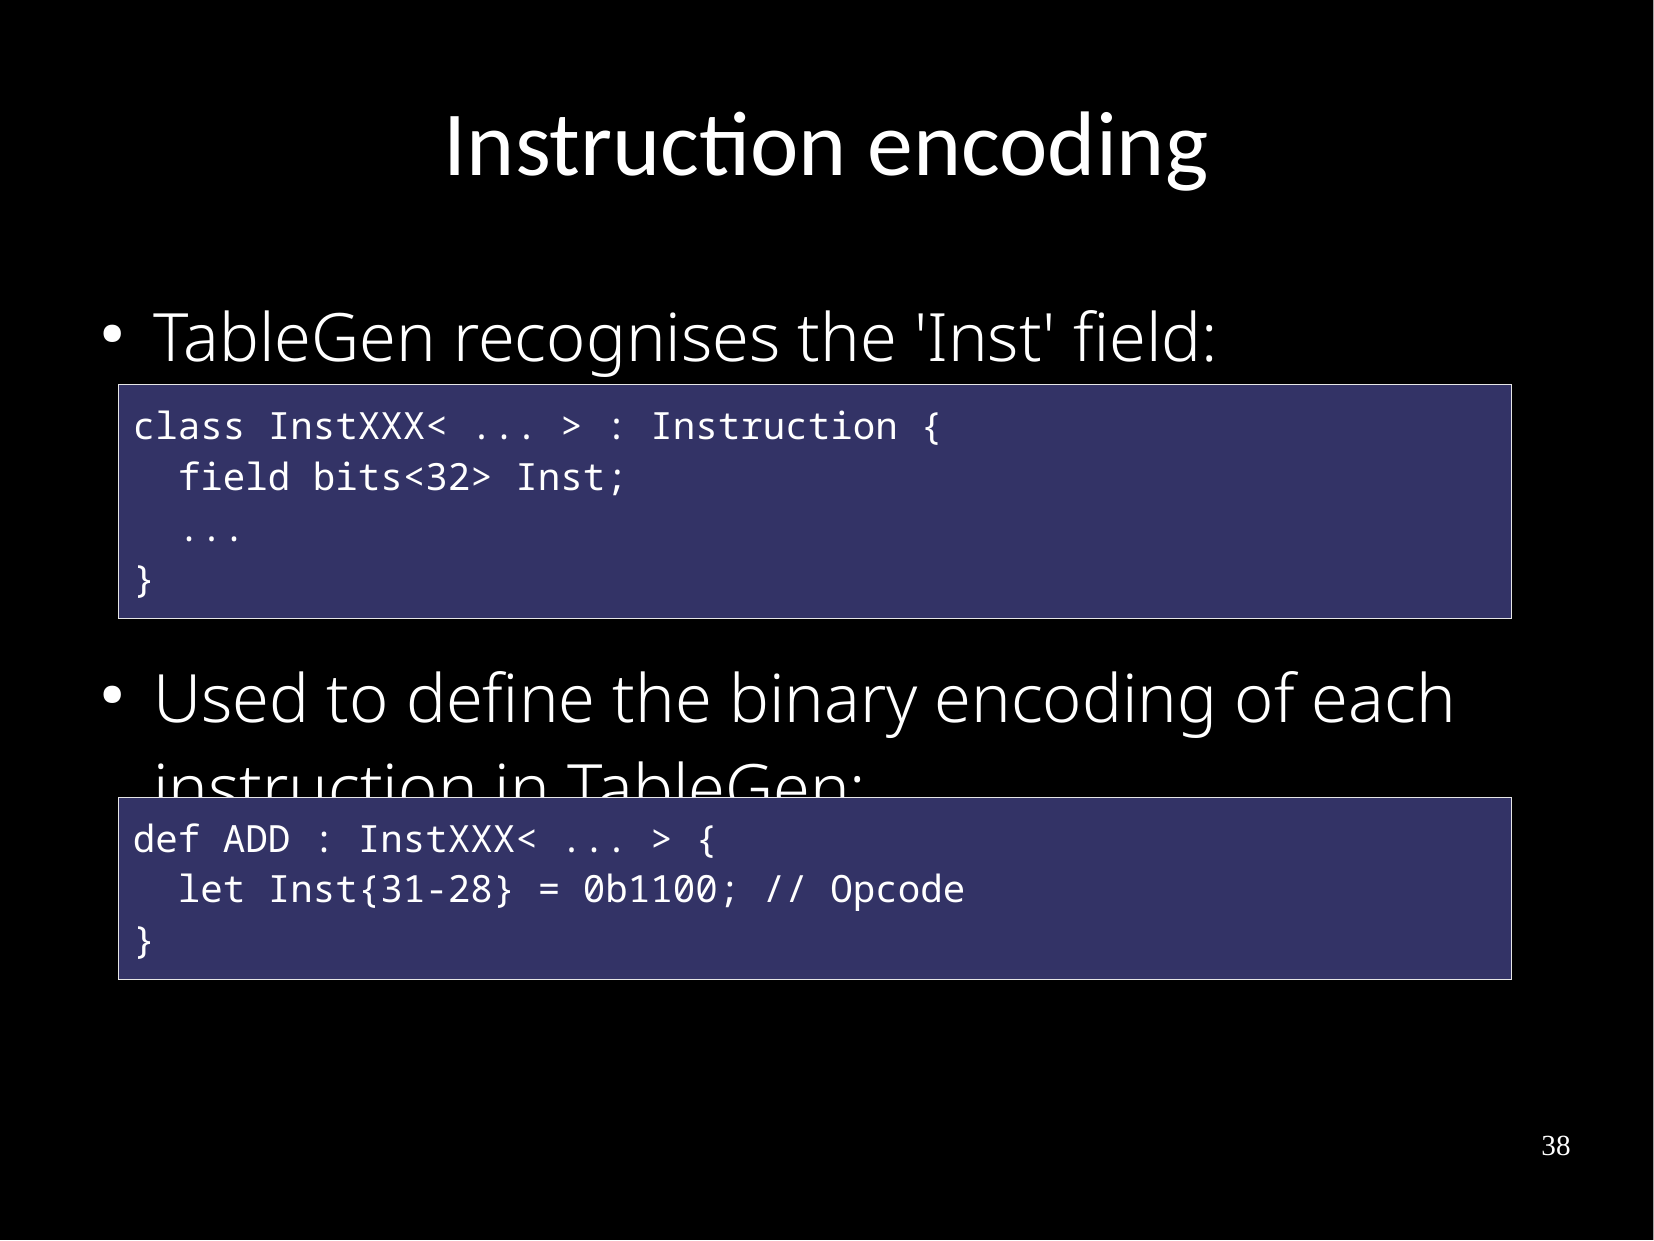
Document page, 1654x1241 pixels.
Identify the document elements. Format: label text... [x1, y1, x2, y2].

text_box def ADD : InstXXX< ... > { let Inst{31-28} = 0b1100; // Opcode } [118, 797, 1512, 958]
text_box class InstXXX< ... > : Instruction { field bits<32> Inst; ... } [118, 384, 1512, 589]
title Instruction encoding [82, 49, 1571, 257]
list TableGen recognises the 'Inst' field: Used to define the binary encoding of each instruction in TableGen: [82, 290, 1571, 1010]
